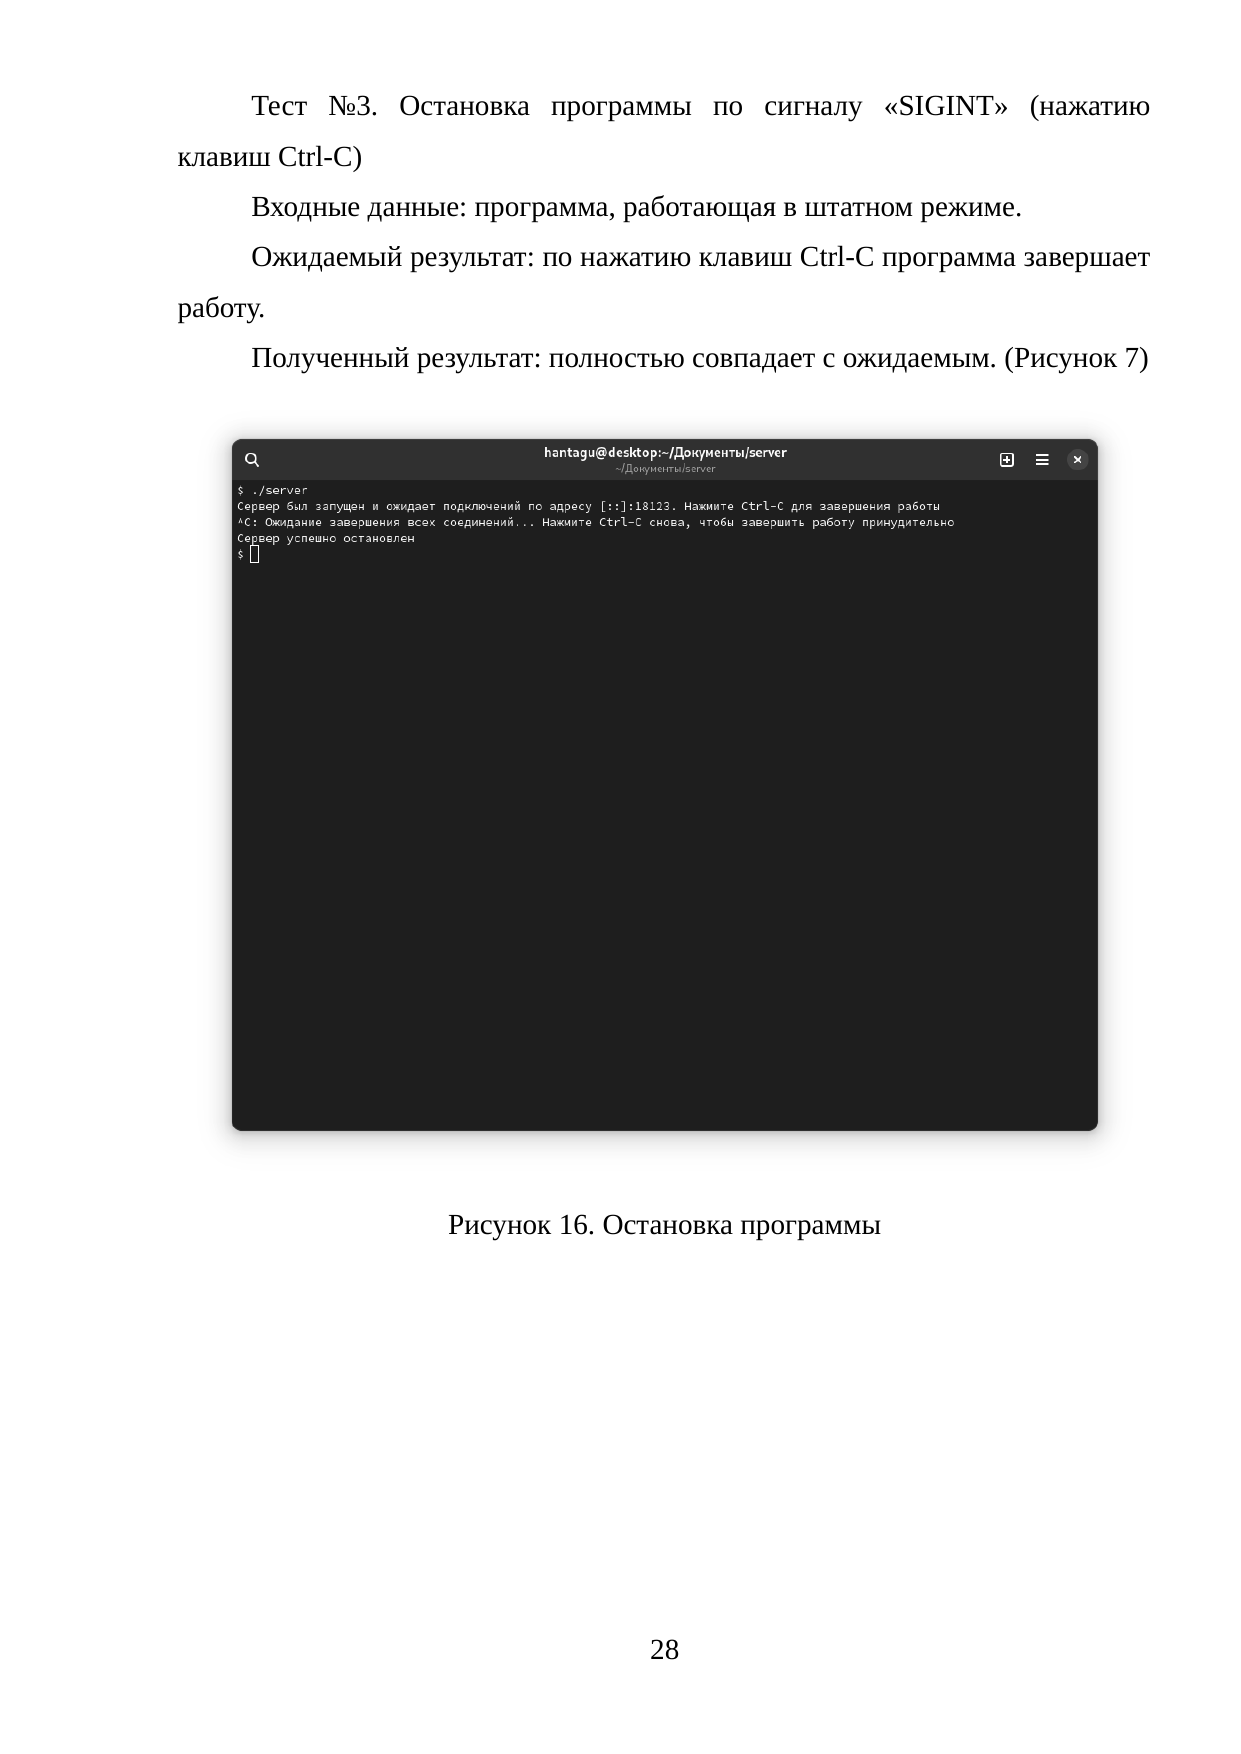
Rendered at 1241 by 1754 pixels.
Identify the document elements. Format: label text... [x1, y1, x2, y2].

text Полученный результат: полностью совпадает с ожидаемым. (Рисунок 7) [177, 340, 1152, 374]
text Тест №3. Остановка программы по сигналу «SIGINT» (нажатию клавиш Ctrl-C) [177, 88, 1152, 172]
text Входные данные: программа, работающая в штатном режиме. [177, 189, 1152, 223]
text Рисунок 16. Остановка программы [177, 1190, 1152, 1240]
text Ожидаемый результат: по нажатию клавиш Ctrl-C программа завершает работу. [177, 239, 1152, 323]
